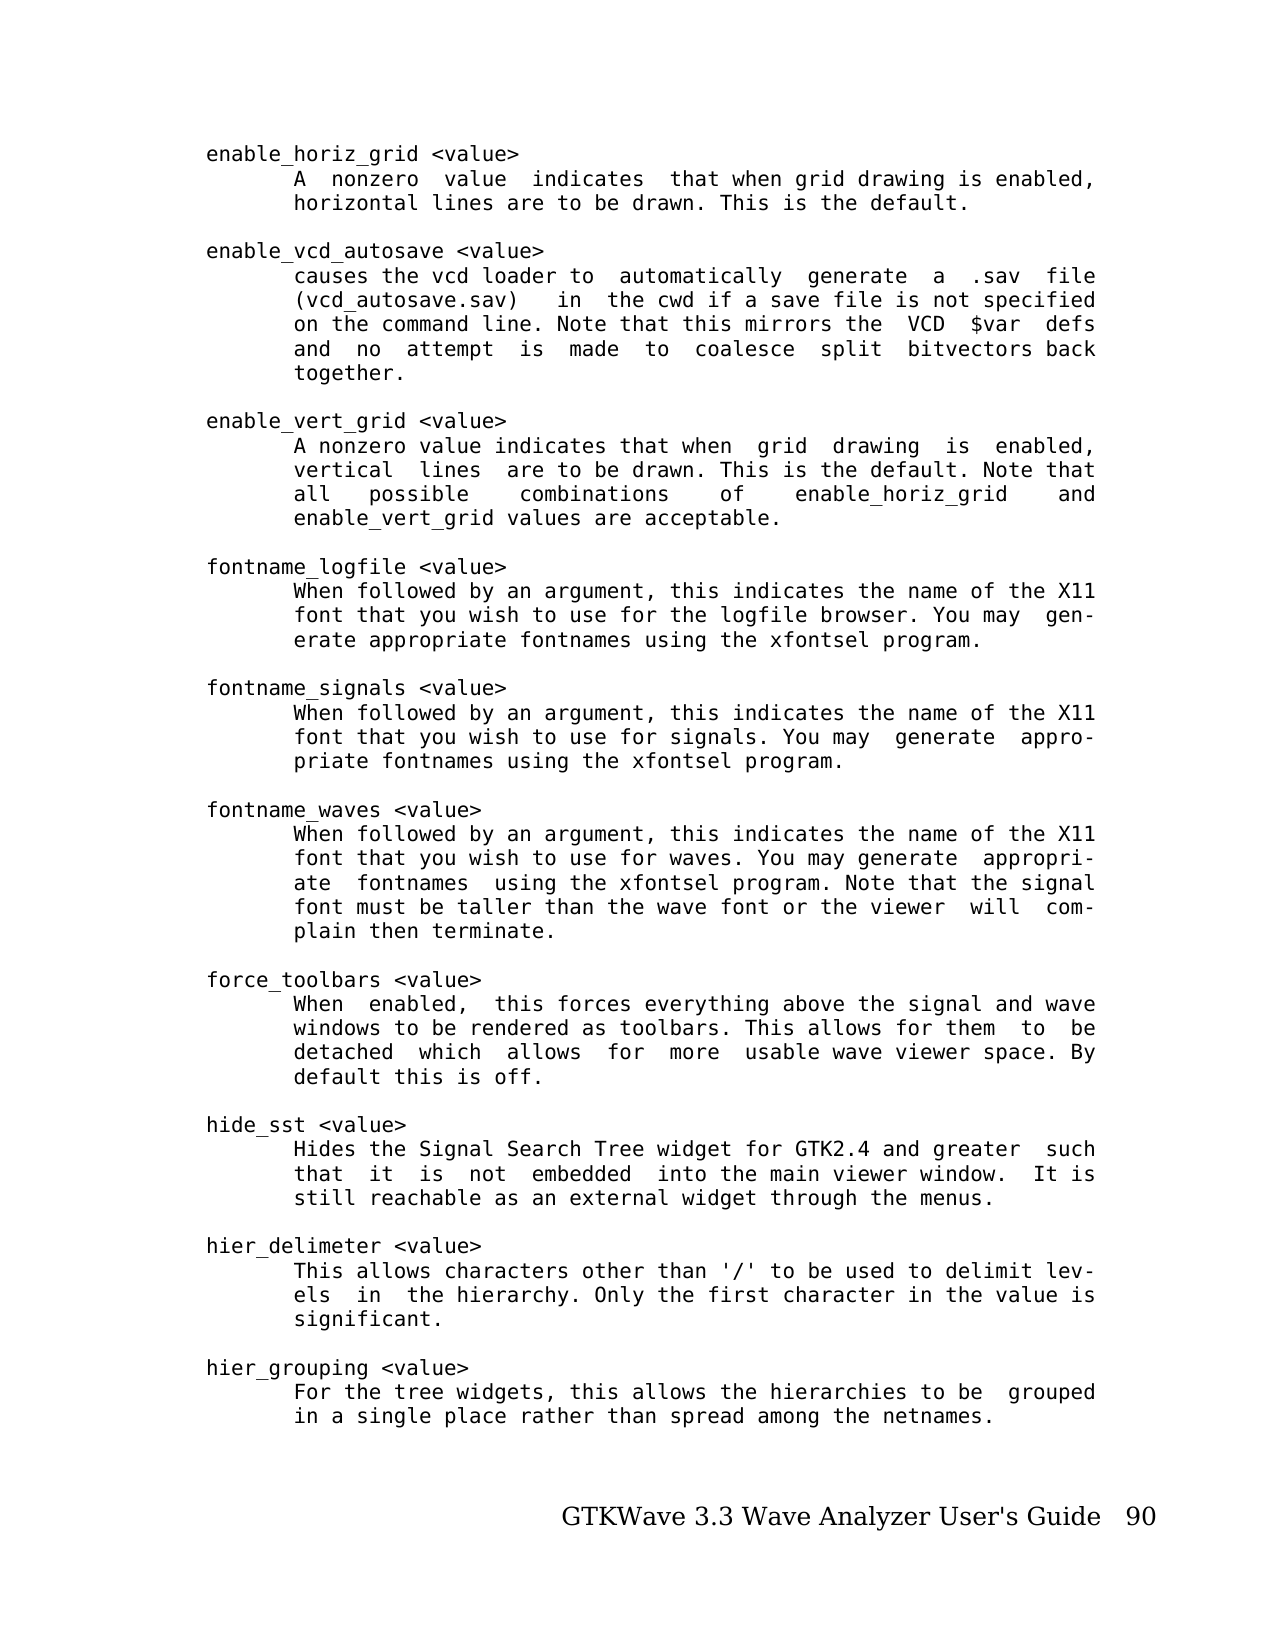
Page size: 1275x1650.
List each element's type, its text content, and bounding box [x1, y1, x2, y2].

text in a single place rather than spread among the netnames. [118, 1404, 1157, 1429]
text For the tree widgets, this allows the hierarchies to be grouped [118, 1380, 1157, 1404]
text When followed by an argument, this indicates the name of the X11 [118, 701, 1157, 725]
text (vcd_autosave.sav) in the cwd if a save file is not specified [118, 288, 1157, 312]
text ate fontnames using the xfontsel program. Note that the signal [118, 871, 1157, 895]
text enable_vert_grid values are acceptable. [118, 506, 1157, 531]
text priate fontnames using the xfontsel program. [118, 749, 1157, 773]
text fontname_logfile <value> [118, 555, 1157, 579]
text els in the hierarchy. Only the first character in the value is [118, 1283, 1157, 1307]
text fontname_waves <value> [118, 798, 1157, 822]
text This allows characters other than '/' to be used to delimit lev- [118, 1259, 1157, 1283]
text force_toolbars <value> [118, 968, 1157, 992]
text font that you wish to use for signals. You may generate appro- [118, 725, 1157, 749]
text and no attempt is made to coalesce split bitvectors back [118, 337, 1157, 361]
text together. [118, 361, 1157, 385]
text enable_vcd_autosave <value> [118, 239, 1157, 264]
text that it is not embedded into the main viewer window. It is [118, 1162, 1157, 1186]
text plain then terminate. [118, 919, 1157, 943]
text enable_vert_grid <value> [118, 409, 1157, 434]
text vertical lines are to be drawn. This is the default. Note that [118, 458, 1157, 482]
text causes the vcd loader to automatically generate a .sav file [118, 264, 1157, 288]
text fontname_signals <value> [118, 676, 1157, 701]
text hier_delimeter <value> [118, 1234, 1157, 1259]
text A nonzero value indicates that when grid drawing is enabled, [118, 434, 1157, 458]
text hide_sst <value> [118, 1113, 1157, 1137]
text still reachable as an external widget through the menus. [118, 1186, 1157, 1210]
text on the command line. Note that this mirrors the VCD $var defs [118, 312, 1157, 337]
text default this is off. [118, 1065, 1157, 1089]
text When enabled, this forces everything above the signal and wave [118, 992, 1157, 1016]
text all possible combinations of enable_horiz_grid and [118, 482, 1157, 506]
text font that you wish to use for the logfile browser. You may gen- [118, 603, 1157, 628]
text When followed by an argument, this indicates the name of the X11 [118, 822, 1157, 846]
text erate appropriate fontnames using the xfontsel program. [118, 628, 1157, 652]
text significant. [118, 1307, 1157, 1332]
text Hides the Signal Search Tree widget for GTK2.4 and greater such [118, 1137, 1157, 1162]
text font that you wish to use for waves. You may generate appropri- [118, 846, 1157, 871]
text enable_horiz_grid <value> [118, 142, 1157, 167]
text windows to be rendered as toolbars. This allows for them to be [118, 1016, 1157, 1040]
text When followed by an argument, this indicates the name of the X11 [118, 579, 1157, 603]
text A nonzero value indicates that when grid drawing is enabled, [118, 167, 1157, 191]
text horizontal lines are to be drawn. This is the default. [118, 191, 1157, 215]
text font must be taller than the wave font or the viewer will com- [118, 895, 1157, 919]
text hier_grouping <value> [118, 1356, 1157, 1380]
text detached which allows for more usable wave viewer space. By [118, 1040, 1157, 1065]
